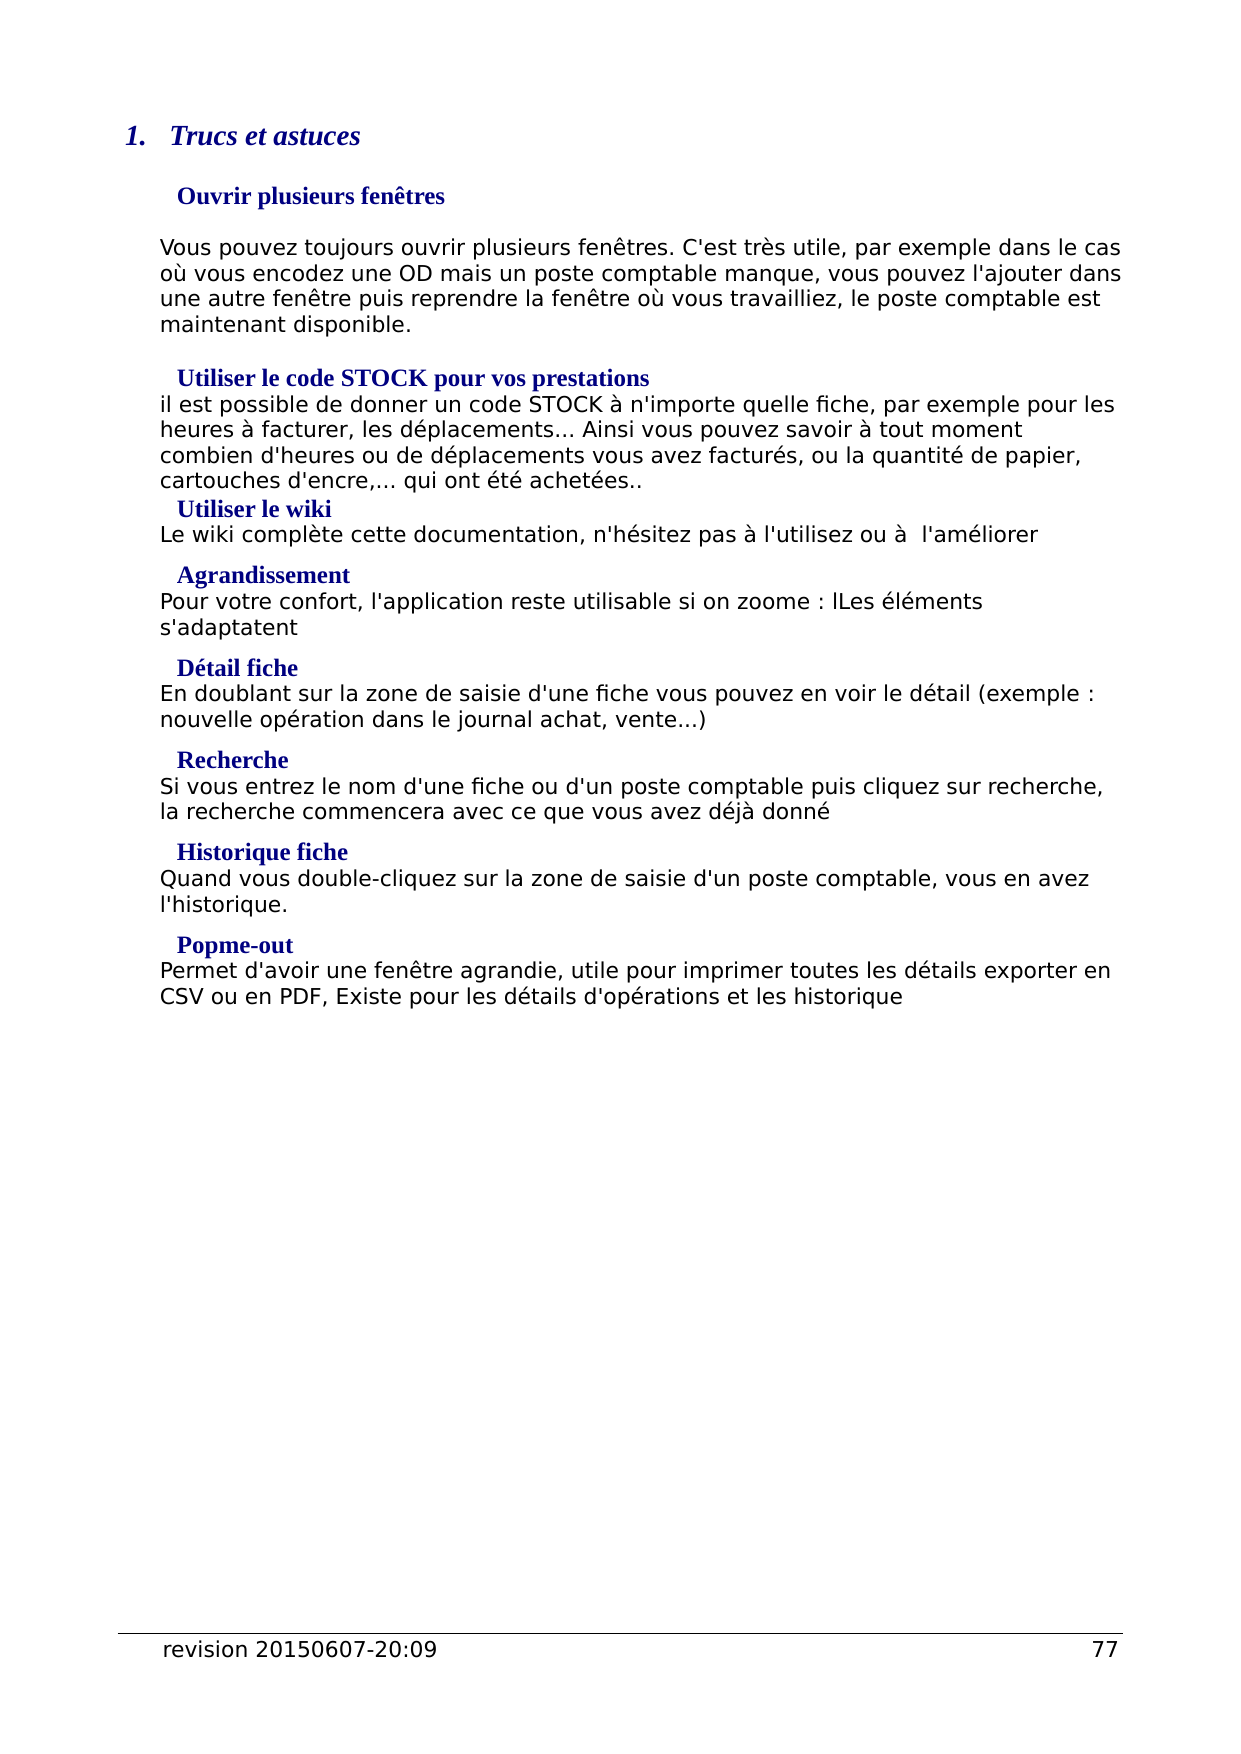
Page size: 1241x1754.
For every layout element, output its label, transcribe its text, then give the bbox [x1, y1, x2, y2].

subtitle Agrandissement [177, 561, 1123, 589]
subtitle Utiliser le wiki [177, 494, 1123, 522]
subtitle Détail fiche [177, 653, 1123, 682]
text Vous pouvez toujours ouvrir plusieurs fenêtres. C'est très utile, par exemple dans le cas où vous encodez une OD mais un poste comptable manque, vous pouvez l'ajouter dans une autre fenêtre puis reprendre la fenêtre où vous travailliez, le poste comptable est maintenant disponible. [159, 235, 1123, 337]
text En doublant sur la zone de saisie d'une fiche vous pouvez en voir le détail (exemple : nouvelle opération dans le journal achat, vente...) [159, 682, 1123, 733]
subtitle Ouvrir plusieurs fenêtres [177, 181, 1123, 210]
subtitle Trucs et astuces [117, 118, 1123, 152]
text Si vous entrez le nom d'une fiche ou d'un poste comptable puis cliquez sur recherche, la recherche commencera avec ce que vous avez déjà donné [159, 774, 1123, 825]
text il est possible de donner un code STOCK à n'importe quelle fiche, par exemple pour les heures à facturer, les déplacements... Ainsi vous pouvez savoir à tout moment combien d'heures ou de déplacements vous avez facturés, ou la quantité de papier, cartouches d'encre,... qui ont été achetées.. [159, 392, 1123, 494]
subtitle Recherche [177, 745, 1123, 774]
text Le wiki complète cette documentation, n'hésitez pas à l'utilisez ou à l'améliorer [159, 522, 1123, 548]
text Quand vous double-cliquez sur la zone de saisie d'un poste comptable, vous en avez l'historique. [159, 866, 1123, 917]
text Pour votre confort, l'application reste utilisable si on zoome : lLes éléments s'adaptatent [159, 589, 1123, 640]
subtitle Popme-out [177, 930, 1123, 958]
text Permet d'avoir une fenêtre agrandie, utile pour imprimer toutes les détails exporter en CSV ou en PDF, Existe pour les détails d'opérations et les historique [159, 958, 1123, 1009]
subtitle Historique fiche [177, 837, 1123, 866]
subtitle Utiliser le code STOCK pour vos prestations [177, 363, 1123, 392]
